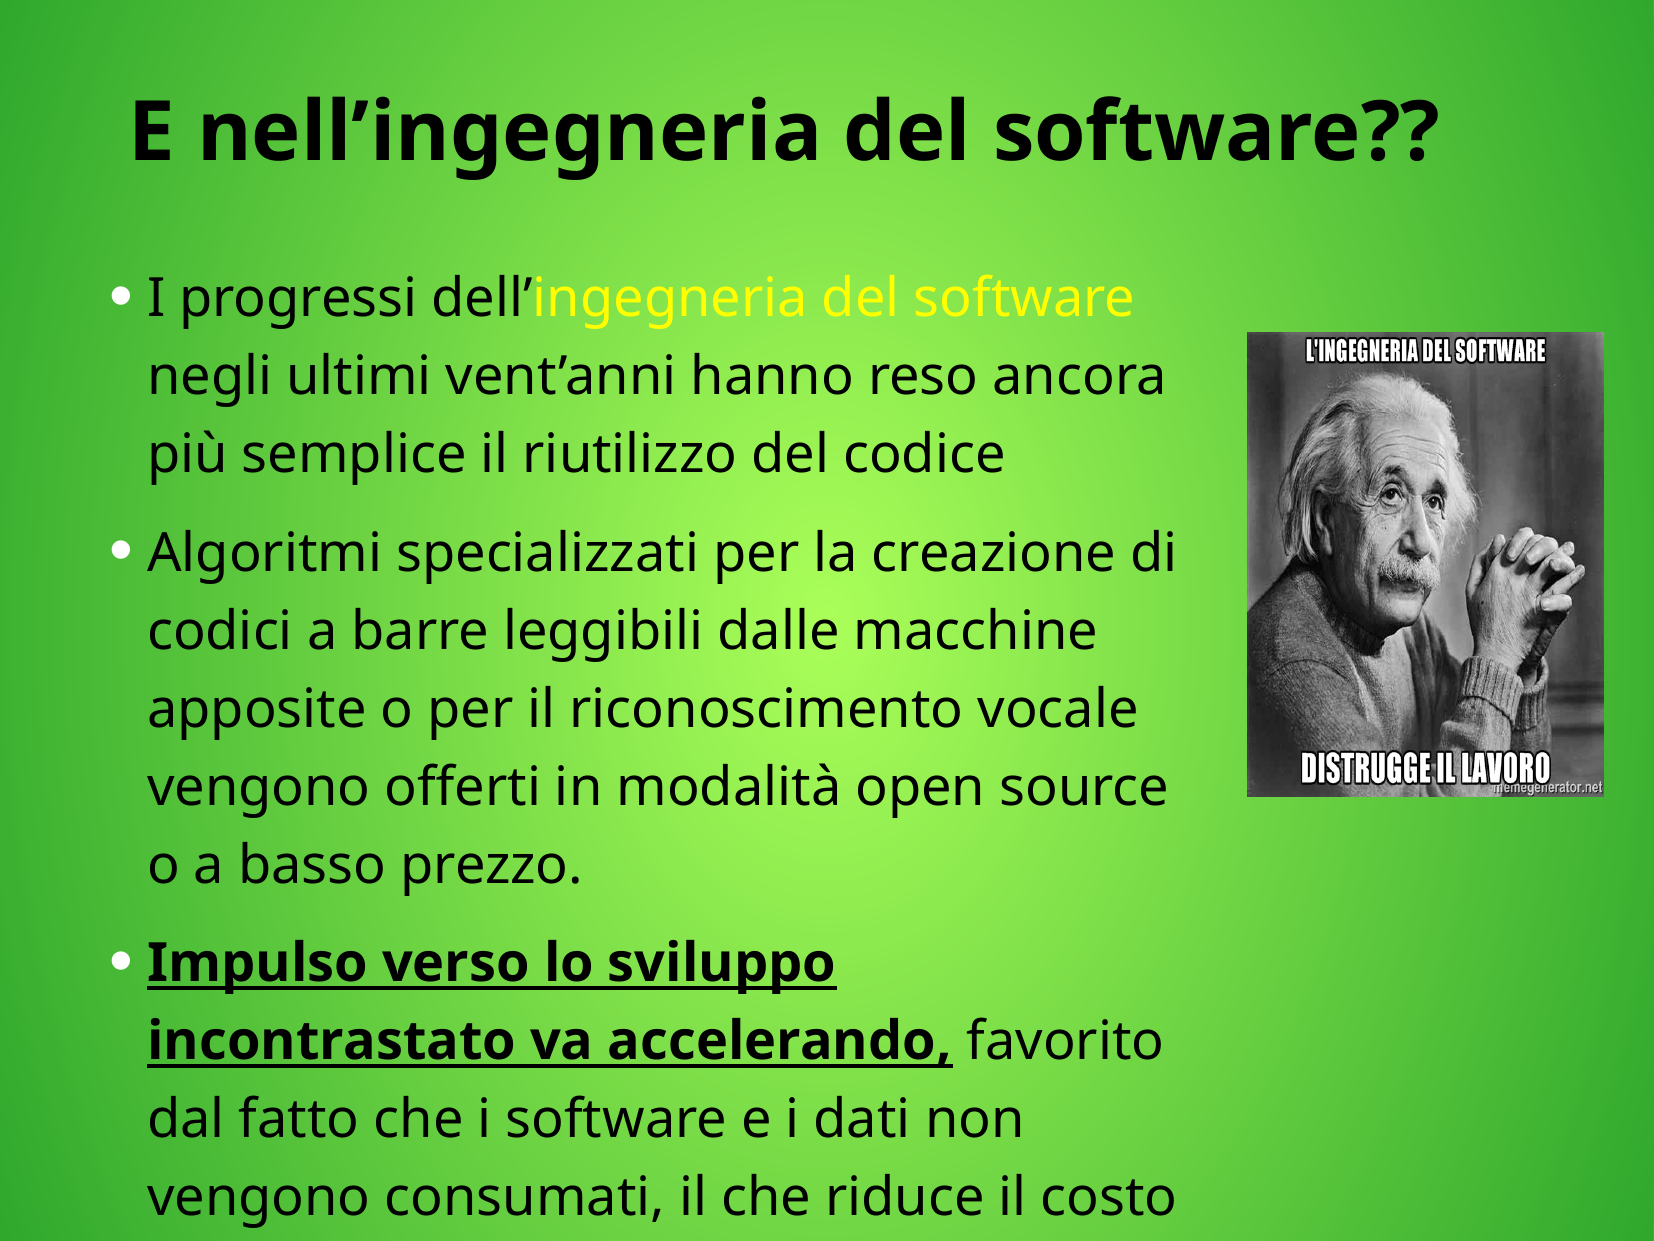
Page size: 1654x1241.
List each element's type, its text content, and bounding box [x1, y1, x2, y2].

list I progressi dell’ingegneria del software negli ultimi vent’anni hanno reso ancora più semplice il riutilizzo del codice Algoritmi specializzati per la creazione di codici a barre leggibili dalle macchine apposite o per il riconoscimento vocale vengono offerti in modalità open source o a basso prezzo. Impulso verso lo sviluppo incontrastato va accelerando, favorito dal fatto che i software e i dati non vengono consumati, il che riduce il costo delle materie prime. [94, 241, 1228, 969]
picture [1247, 332, 1604, 797]
title E nell’ingegneria del software?? [113, 31, 1458, 237]
